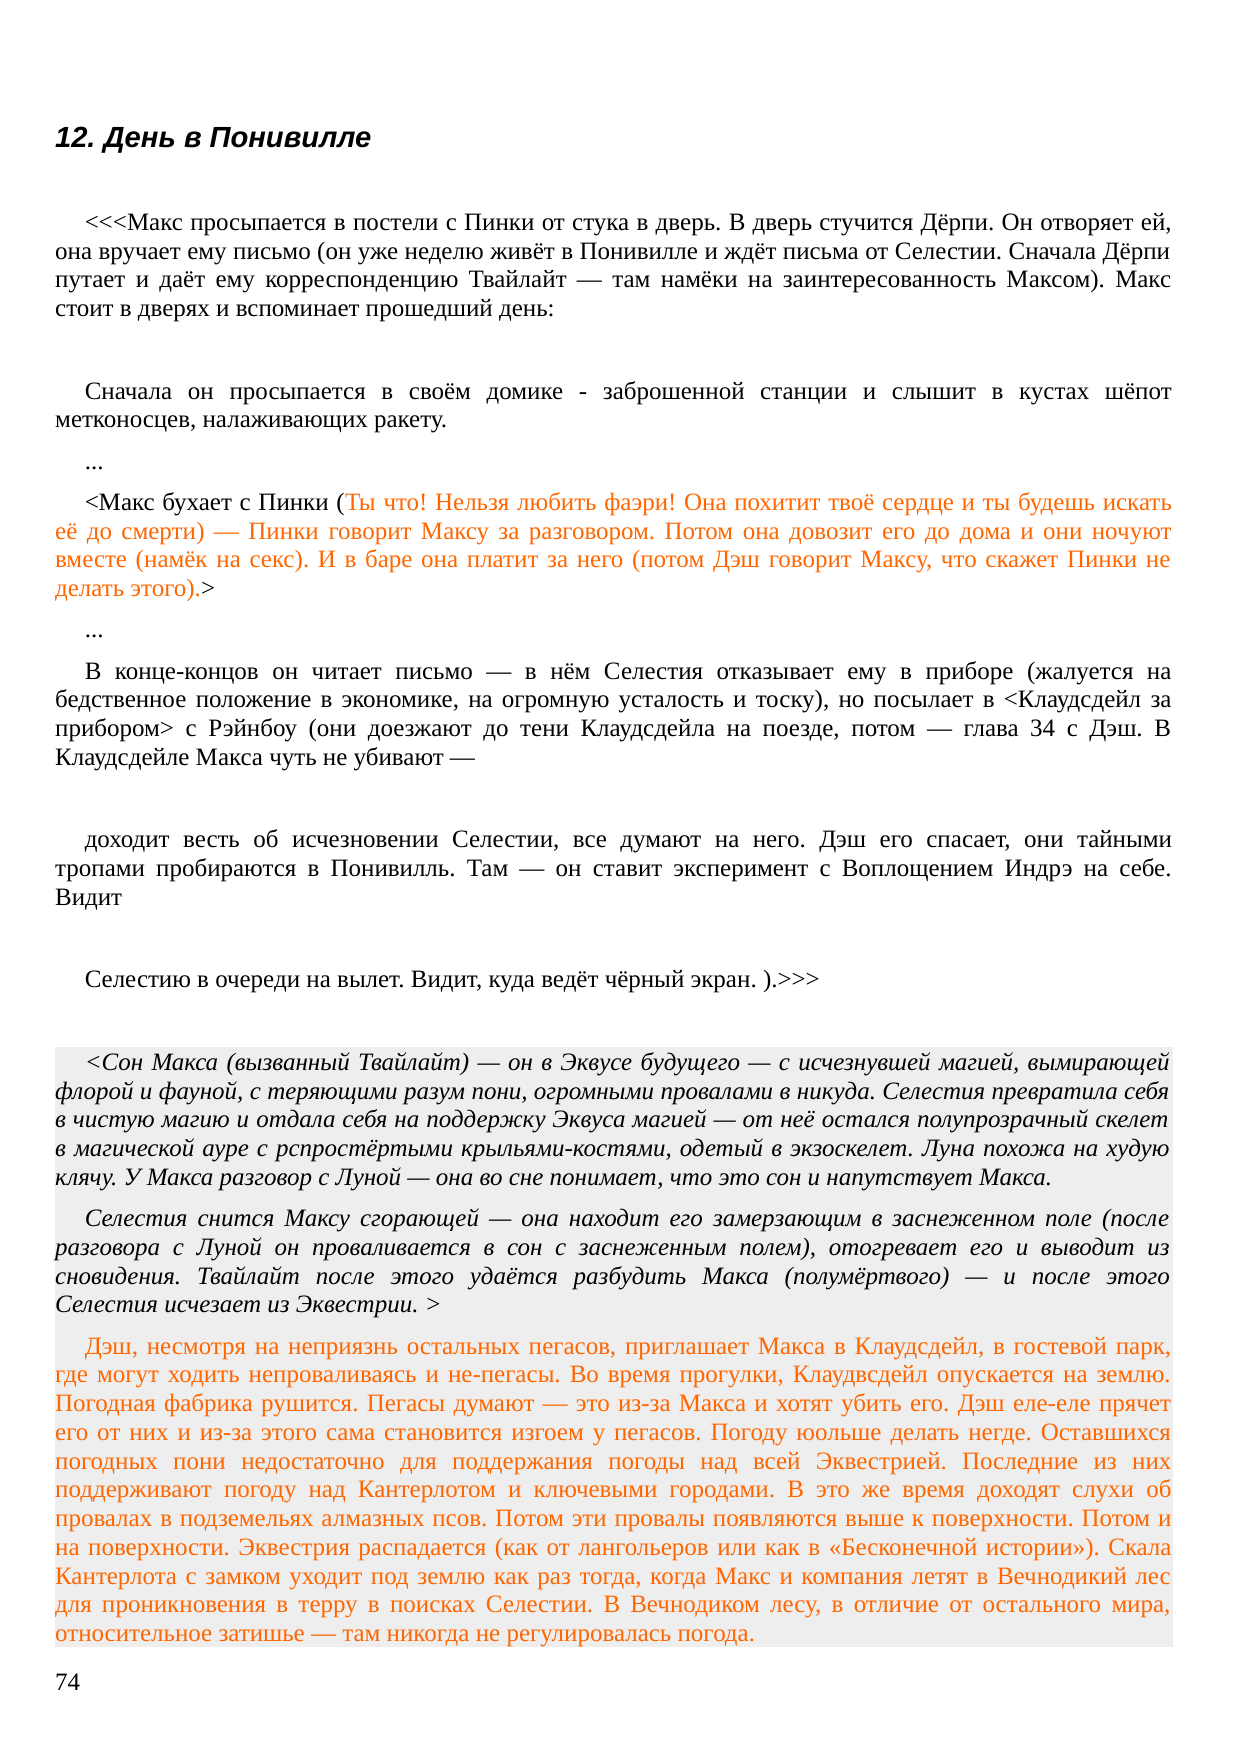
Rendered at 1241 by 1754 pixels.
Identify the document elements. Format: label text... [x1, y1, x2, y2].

text ... [55, 614, 1173, 643]
text доходит весть об исчезновении Селестии, все думают на него. Дэш его спасает, они тайными тропами пробираются в Понивилль. Там — он ставит эксперимент с Воплощением Индрэ на себе. Видит [55, 824, 1173, 911]
text <Сон Макса (вызванный Твайлайт) — он в Эквусе будущего — с исчезнувшей магией, вымирающей флорой и фауной, с теряющими разум пони, огромными провалами в никуда. Селестия превратила себя в чистую магию и отдала себя на поддержку Эквуса магией — от неё остался полупрозрачный скелет в магической ауре с рспростёртыми крыльями-костями, одетый в экзоскелет. Луна похожа на худую клячу. У Макса разговор с Луной — она во сне понимает, что это сон и напутствует Макса. [55, 1047, 1173, 1191]
text Селестия снится Максу сгорающей — она находит его замерзающим в заснеженном поле (после разговора с Луной он проваливается в сон с заснеженным полем), отогревает его и выводит из сновидения. Твайлайт после этого удаётся разбудить Макса (полумёртвого) — и после этого Селестия исчезает из Эквестрии. > [55, 1203, 1173, 1318]
text Сначала он просыпается в своём домике - заброшенной станции и слышит в кустах шёпот метконосцев, налаживающих ракету. [55, 376, 1173, 433]
text <<<Макс просыпается в постели с Пинки от стука в дверь. В дверь стучится Дёрпи. Он отворяет ей, она вручает ему письмо (он уже неделю живёт в Понивилле и ждёт письма от Селестии. Сначала Дёрпи путает и даёт ему корреспонденцию Твайлайт — там намёки на заинтересованность Максом). Макс стоит в дверях и вспоминает прошедший день: [55, 207, 1173, 322]
text ... [55, 446, 1173, 474]
subtitle 12. День в Понивилле [55, 120, 1173, 153]
text Селестию в очереди на вылет. Видит, куда ведёт чёрный экран. ).>>> [55, 964, 1173, 993]
text В конце-концов он читает письмо — в нём Селестия отказывает ему в приборе (жалуется на бедственное положение в экономике, на огромную усталость и тоску), но посылает в <Клаудсдейл за прибором> с Рэйнбоу (они доезжают до тени Клаудсдейла на поезде, потом — глава 34 с Дэш. В Клаудсдейле Макса чуть не убивают — [55, 656, 1173, 771]
text Дэш, несмотря на неприязнь остальных пегасов, приглашает Макса в Клаудсдейл, в гостевой парк, где могут ходить непроваливаясь и не-пегасы. Во время прогулки, Клаудвсдейл опускается на землю. Погодная фабрика рушится. Пегасы думают — это из-за Макса и хотят убить его. Дэш еле-еле прячет его от них и из-за этого сама становится изгоем у пегасов. Погоду юольше делать негде. Оставшихся погодных пони недостаточно для поддержания погоды над всей Эквестрией. Последние из них поддерживают погоду над Кантерлотом и ключевыми городами. В это же время доходят слухи об провалах в подземельях алмазных псов. Потом эти провалы появляются выше к поверхности. Потом и на поверхности. Эквестрия распадается (как от лангольеров или как в «Бесконечной истории»). Скала Кантерлота с замком уходит под землю как раз тогда, когда Макс и компания летят в Вечнодикий лес для проникновения в терру в поисках Селестии. В Вечнодиком лесу, в отличие от остального мира, относительное затишье — там никогда не регулировалась погода. [55, 1331, 1173, 1647]
text <Макс бухает с Пинки (Ты что! Нельзя любить фаэри! Она похитит твоё сердце и ты будешь искать её до смерти) — Пинки говорит Максу за разговором. Потом она довозит его до дома и они ночуют вместе (намёк на секс). И в баре она платит за него (потом Дэш говорит Максу, что скажет Пинки не делать этого).> [55, 487, 1173, 602]
